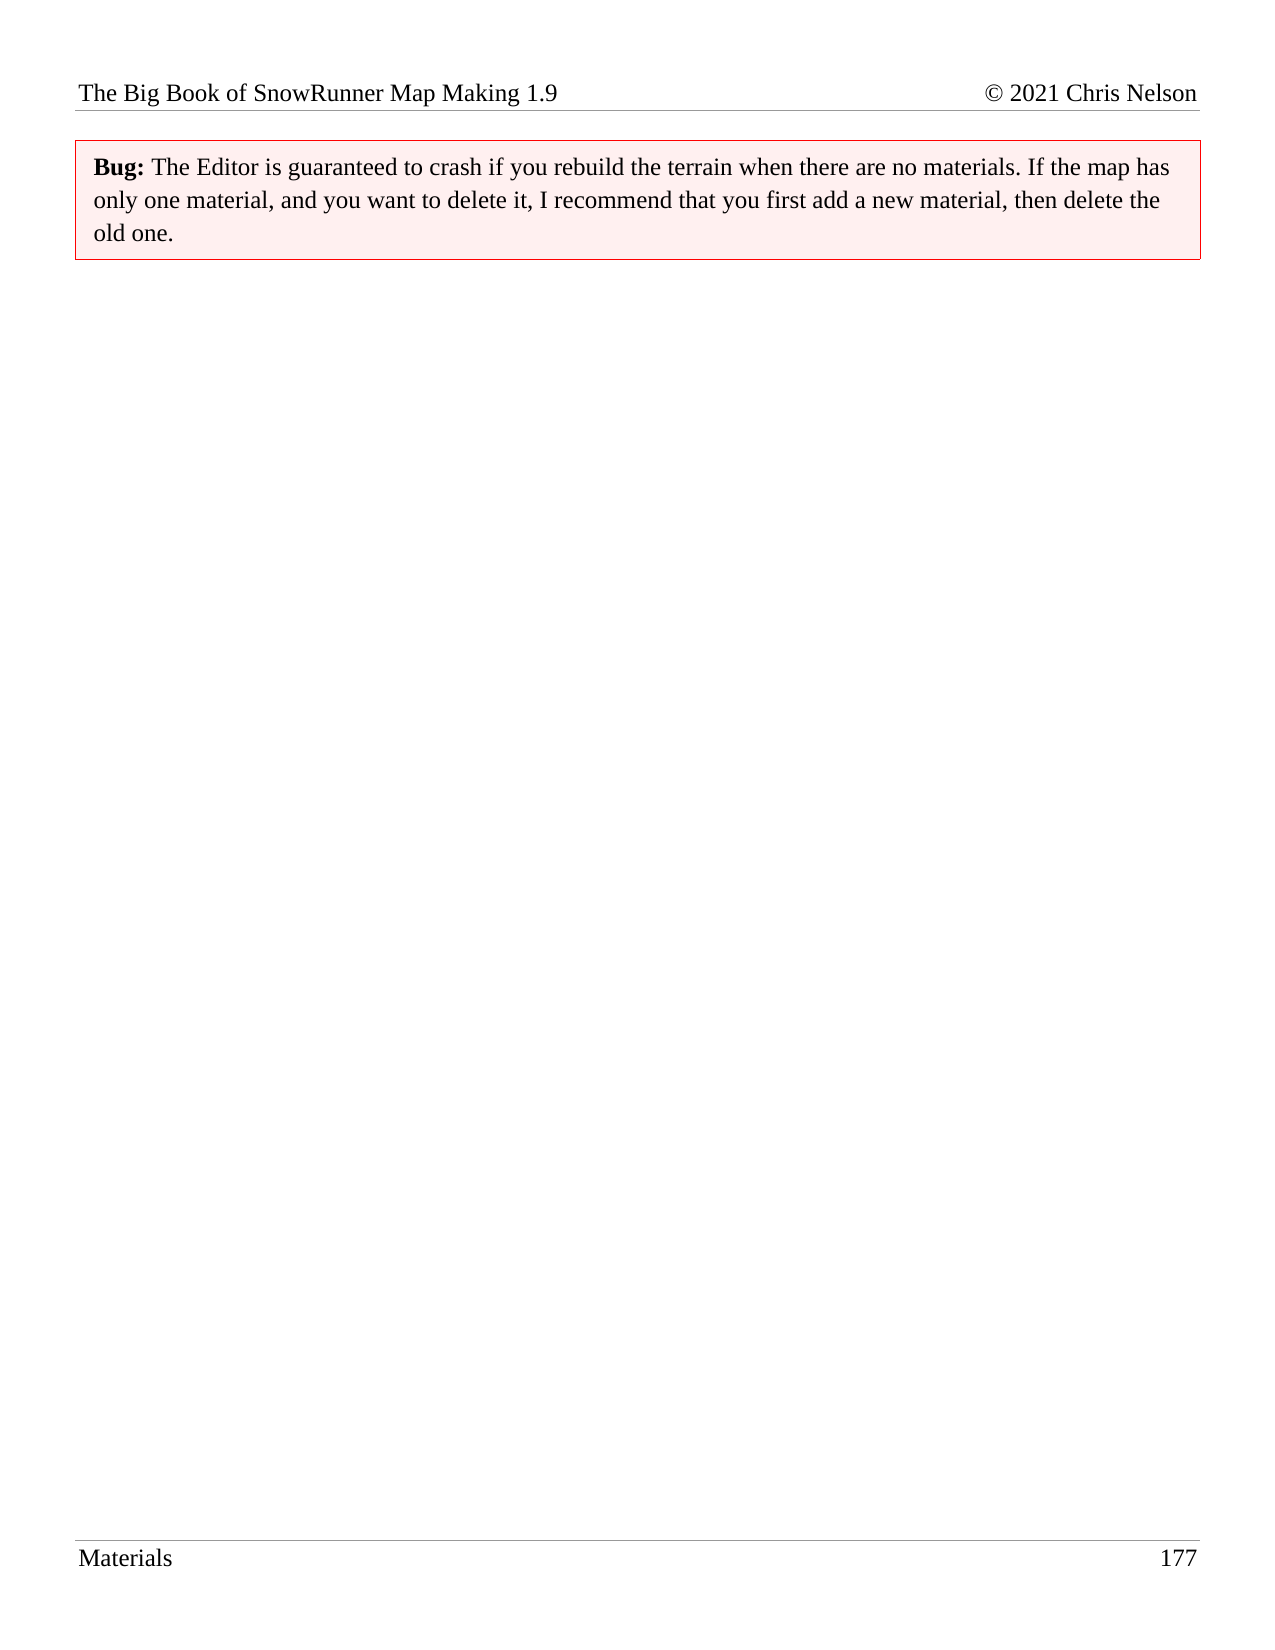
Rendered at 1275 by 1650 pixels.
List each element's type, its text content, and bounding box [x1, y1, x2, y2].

list The Editor is guaranteed to crash if you rebuild the terrain when there are no materials. If the map has only one material, and you want to delete it, I recommend that you first add a new material, then delete the old one. [76, 141, 1200, 259]
